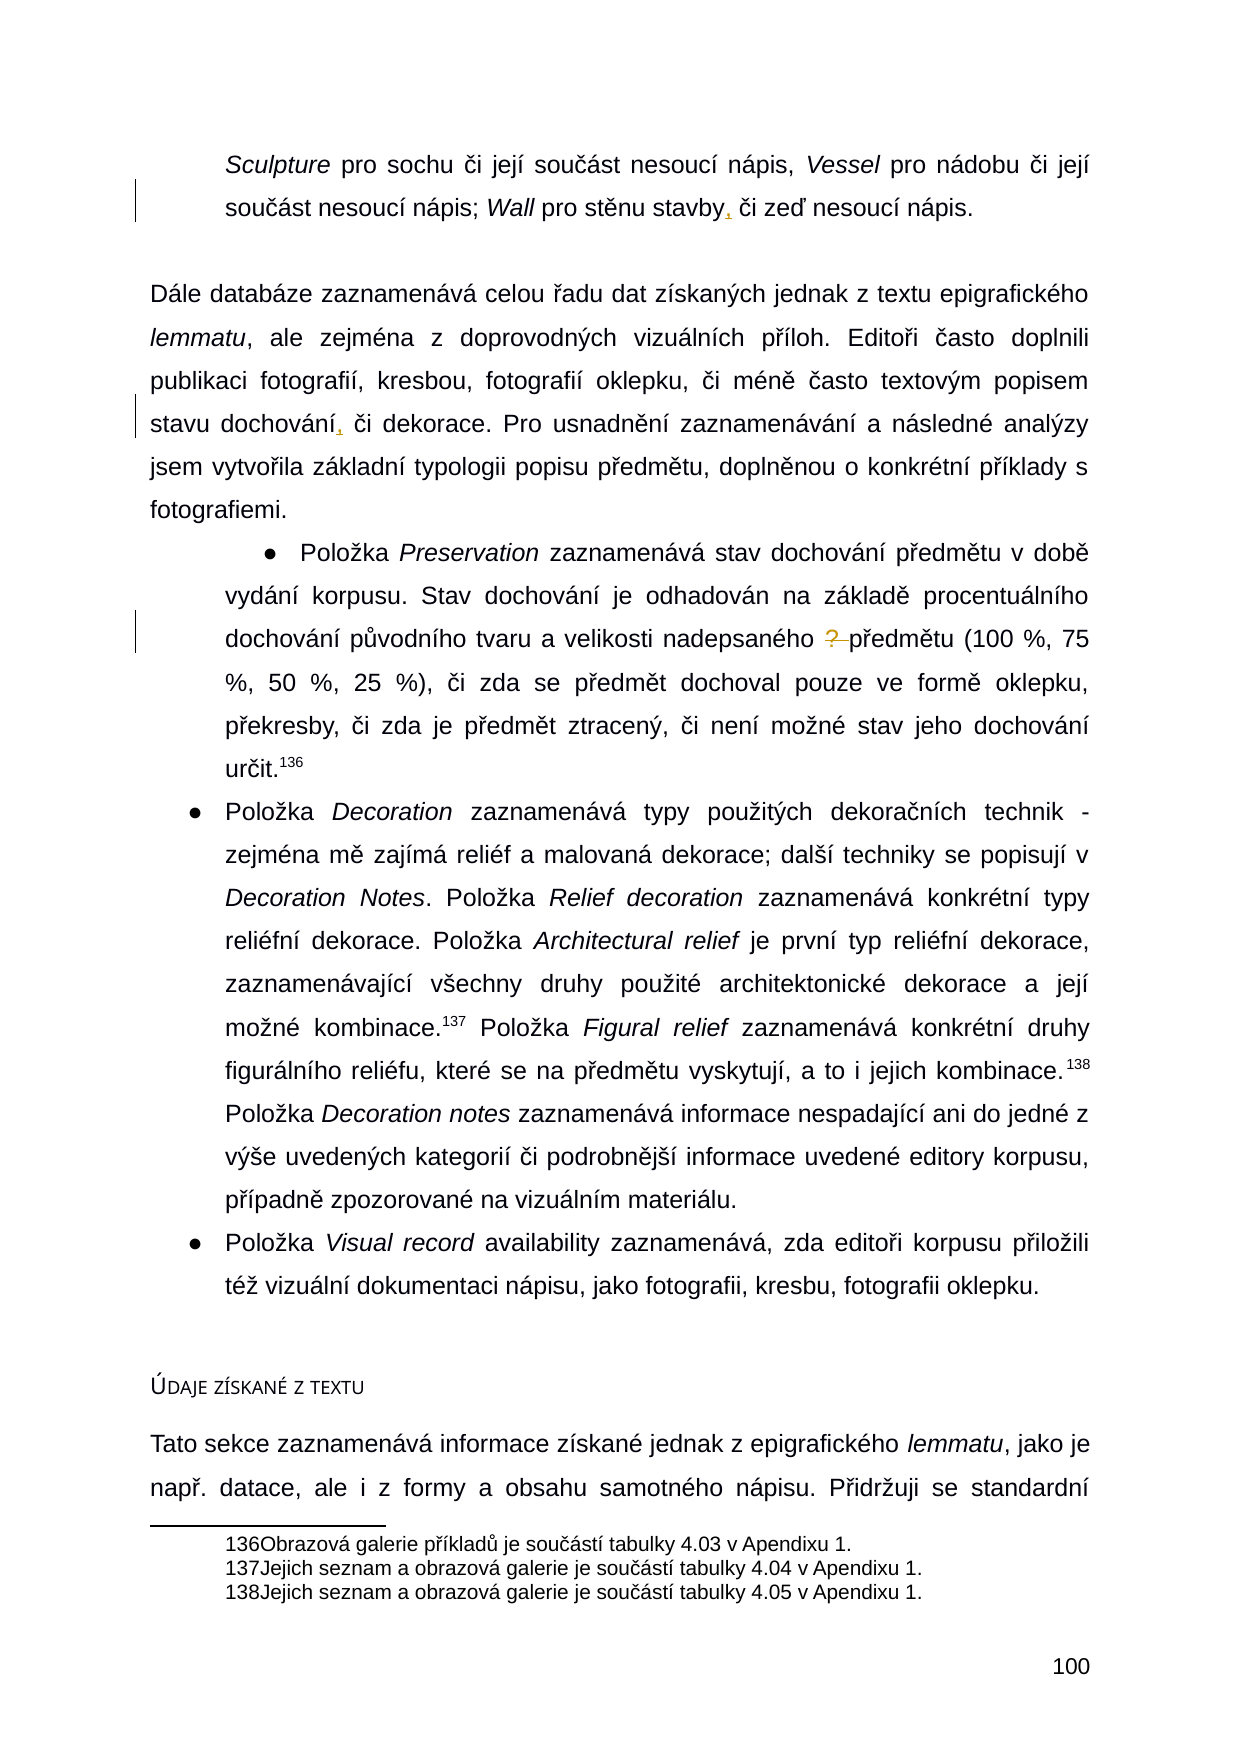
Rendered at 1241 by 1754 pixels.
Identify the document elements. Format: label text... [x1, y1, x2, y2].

text Dále databáze zaznamenává celou řadu dat získaných jednak z textu epigrafického lemmatu, ale zejména z doprovodných vizuálních příloh. Editoři často doplnili publikaci fotografií, kresbou, fotografií oklepku, či méně často textovým popisem stavu dochování, či dekorace. Pro usnadnění zaznamenávání a následné analýzy jsem vytvořila základní typologii popisu předmětu, doplněnou o konkrétní příklady s fotografiemi. [150, 279, 1090, 524]
list Jejich seznam a obrazová galerie je součástí tabulky 4.04 v Apendixu 1. [150, 1556, 1090, 1580]
list Položka Visual record availability zaznamenává, zda editoři korpusu přiložili též vizuální dokumentaci nápisu, jako fotografii, kresbu, fotografii oklepku. [187, 1228, 1090, 1300]
list Obrazová galerie příkladů je součástí tabulky 4.03 v Apendixu 1. [150, 1532, 1090, 1556]
text Tato sekce zaznamenává informace získané jednak z epigrafického lemmatu, jako je např. datace, ale i z formy a obsahu samotného nápisu. Přidržuji se standardní [150, 1429, 1090, 1501]
list Položka Preservation zaznamenává stav dochování předmětu v době vydání korpusu. Stav dochování je odhadován na základě procentuálního dochování původního tvaru a velikosti nadepsaného předmětu (100 %, 75 %, 50 %, 25 %), či zda se předmět dochoval pouze ve formě oklepku, překresby, či zda je předmět ztracený, či není možné stav jeho dochování určit. [225, 538, 1090, 782]
list Sculpture pro sochu či její součást nesoucí nápis, Vessel pro nádobu či její součást nesoucí nápis; Wall pro stěnu stavby, či zeď nesoucí nápis. [187, 150, 1090, 222]
subtitle Údaje získané z textu [150, 1370, 1090, 1401]
list Jejich seznam a obrazová galerie je součástí tabulky 4.05 v Apendixu 1. [150, 1580, 1090, 1604]
list Položka Decoration zaznamenává typy použitých dekoračních technik - zejména mě zajímá reliéf a malovaná dekorace; další techniky se popisují v Decoration Notes. Položka Relief decoration zaznamenává konkrétní typy reliéfní dekorace. Položka Architectural relief je první typ reliéfní dekorace, zaznamenávající všechny druhy použité architektonické dekorace a její možné kombinace. Položka Figural relief zaznamenává konkrétní druhy figurálního reliéfu, které se na předmětu vyskytují, a to i jejich kombinace. Položka Decoration notes zaznamenává informace nespadající ani do jedné z výše uvedených kategorií či podrobnější informace uvedené editory korpusu, případně zpozorované na vizuálním materiálu. [187, 797, 1090, 1214]
